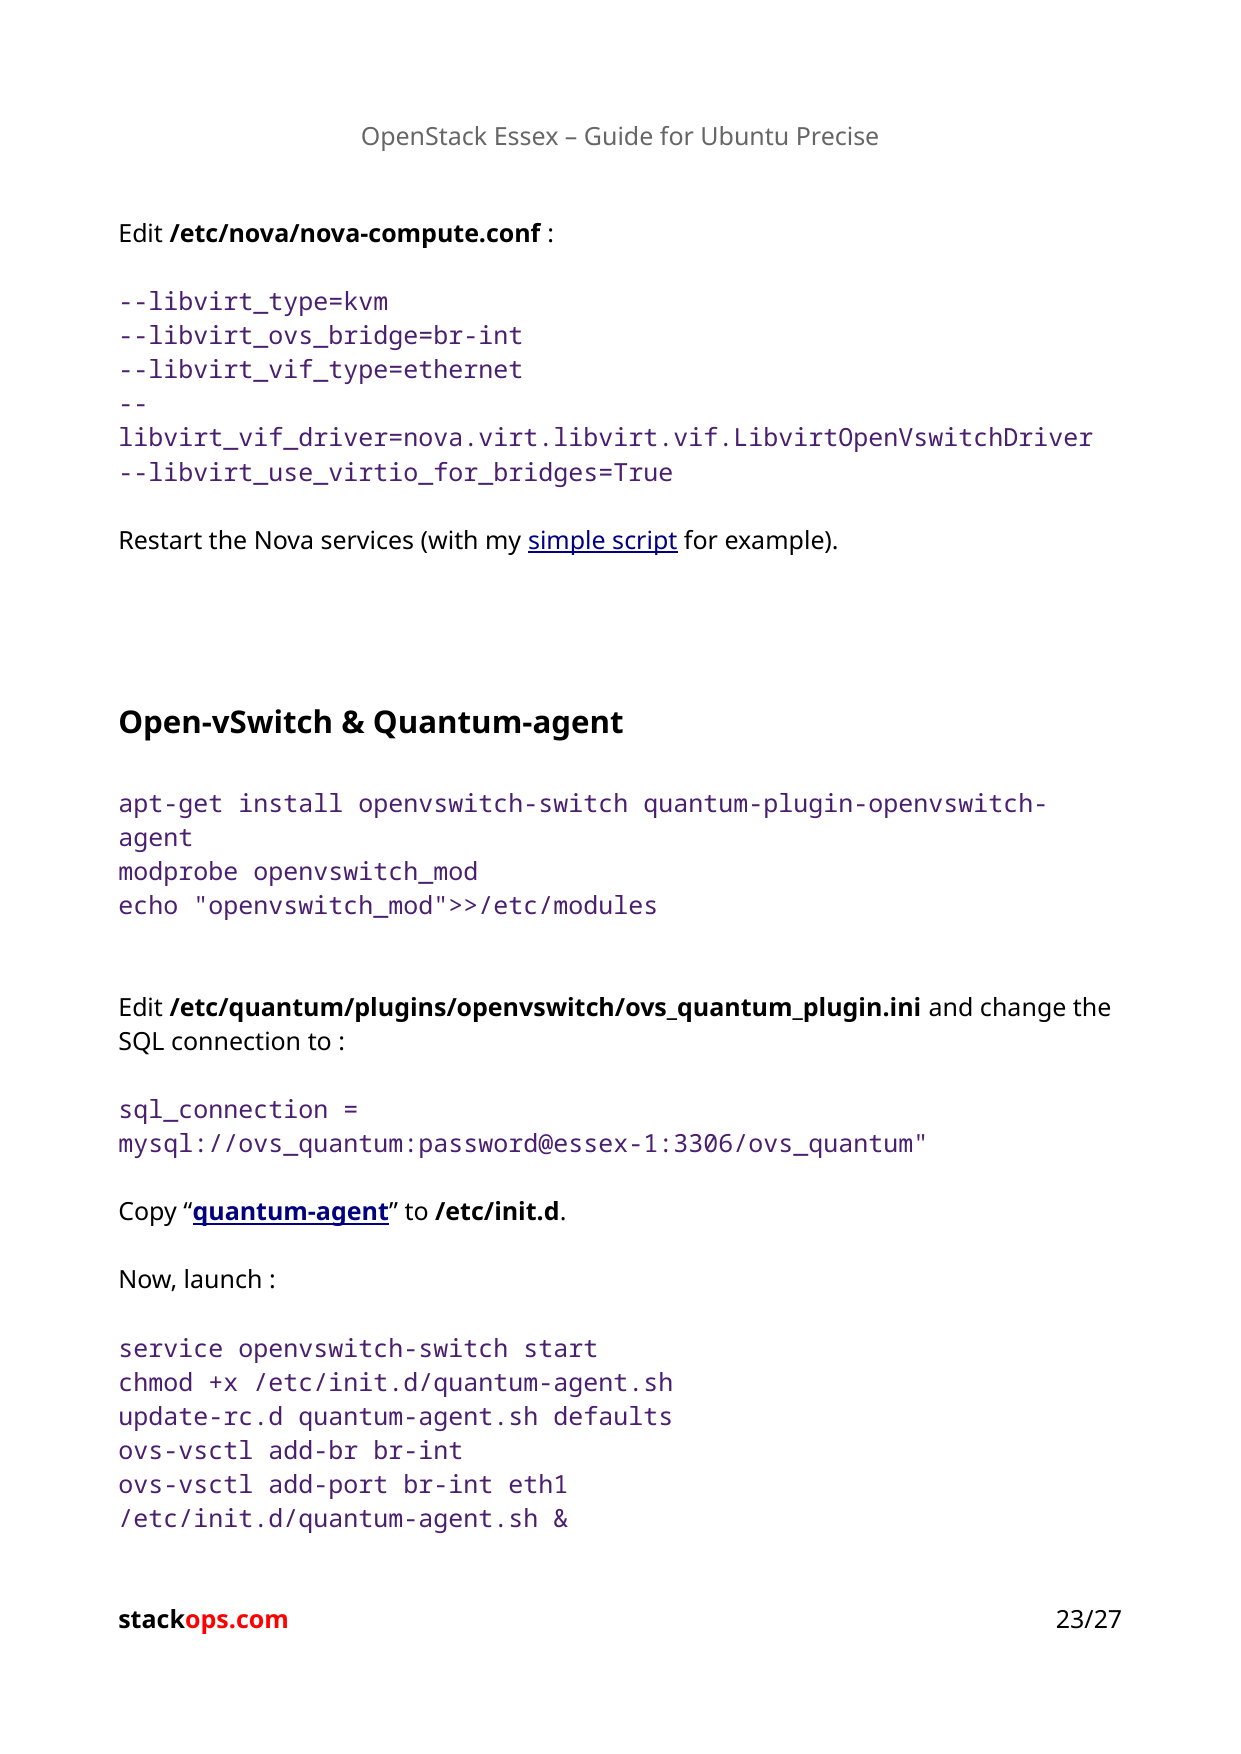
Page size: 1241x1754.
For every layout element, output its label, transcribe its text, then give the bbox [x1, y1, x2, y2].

text --libvirt_use_virtio_for_bridges=True [118, 454, 1122, 488]
text update-rc.d quantum-agent.sh defaults [118, 1398, 1122, 1432]
text Now, launch : [118, 1262, 1122, 1296]
text echo "openvswitch_mod">>/etc/modules [118, 887, 1122, 922]
text --libvirt_type=kvm [118, 284, 1122, 318]
text --libvirt_ovs_bridge=br-int [118, 318, 1122, 352]
text sql_connection = mysql://ovs_quantum:password@essex-1:3306/ovs_quantum" [118, 1092, 1122, 1160]
text service openvswitch-switch start [118, 1330, 1122, 1364]
text ovs-vsctl add-br br-int [118, 1432, 1122, 1467]
text Edit /etc/quantum/plugins/openvswitch/ovs_quantum_plugin.ini and change the SQL connection to : [118, 990, 1122, 1058]
text chmod +x /etc/init.d/quantum-agent.sh [118, 1364, 1122, 1398]
text modprobe openvswitch_mod [118, 853, 1122, 887]
text Copy “quantum-agent” to /etc/init.d. [118, 1194, 1122, 1228]
text --libvirt_vif_driver=nova.virt.libvirt.vif.LibvirtOpenVswitchDriver [118, 386, 1122, 454]
text --libvirt_vif_type=ethernet [118, 352, 1122, 386]
text Edit /etc/nova/nova-compute.conf : [118, 216, 1122, 250]
text apt-get install openvswitch-switch quantum-plugin-openvswitch-agent [118, 785, 1122, 853]
text Open-vSwitch & Quantum-agent [118, 700, 1122, 743]
text Restart the Nova services (with my simple script for example). [118, 522, 1122, 556]
text /etc/init.d/quantum-agent.sh & [118, 1501, 1122, 1535]
text ovs-vsctl add-port br-int eth1 [118, 1467, 1122, 1501]
